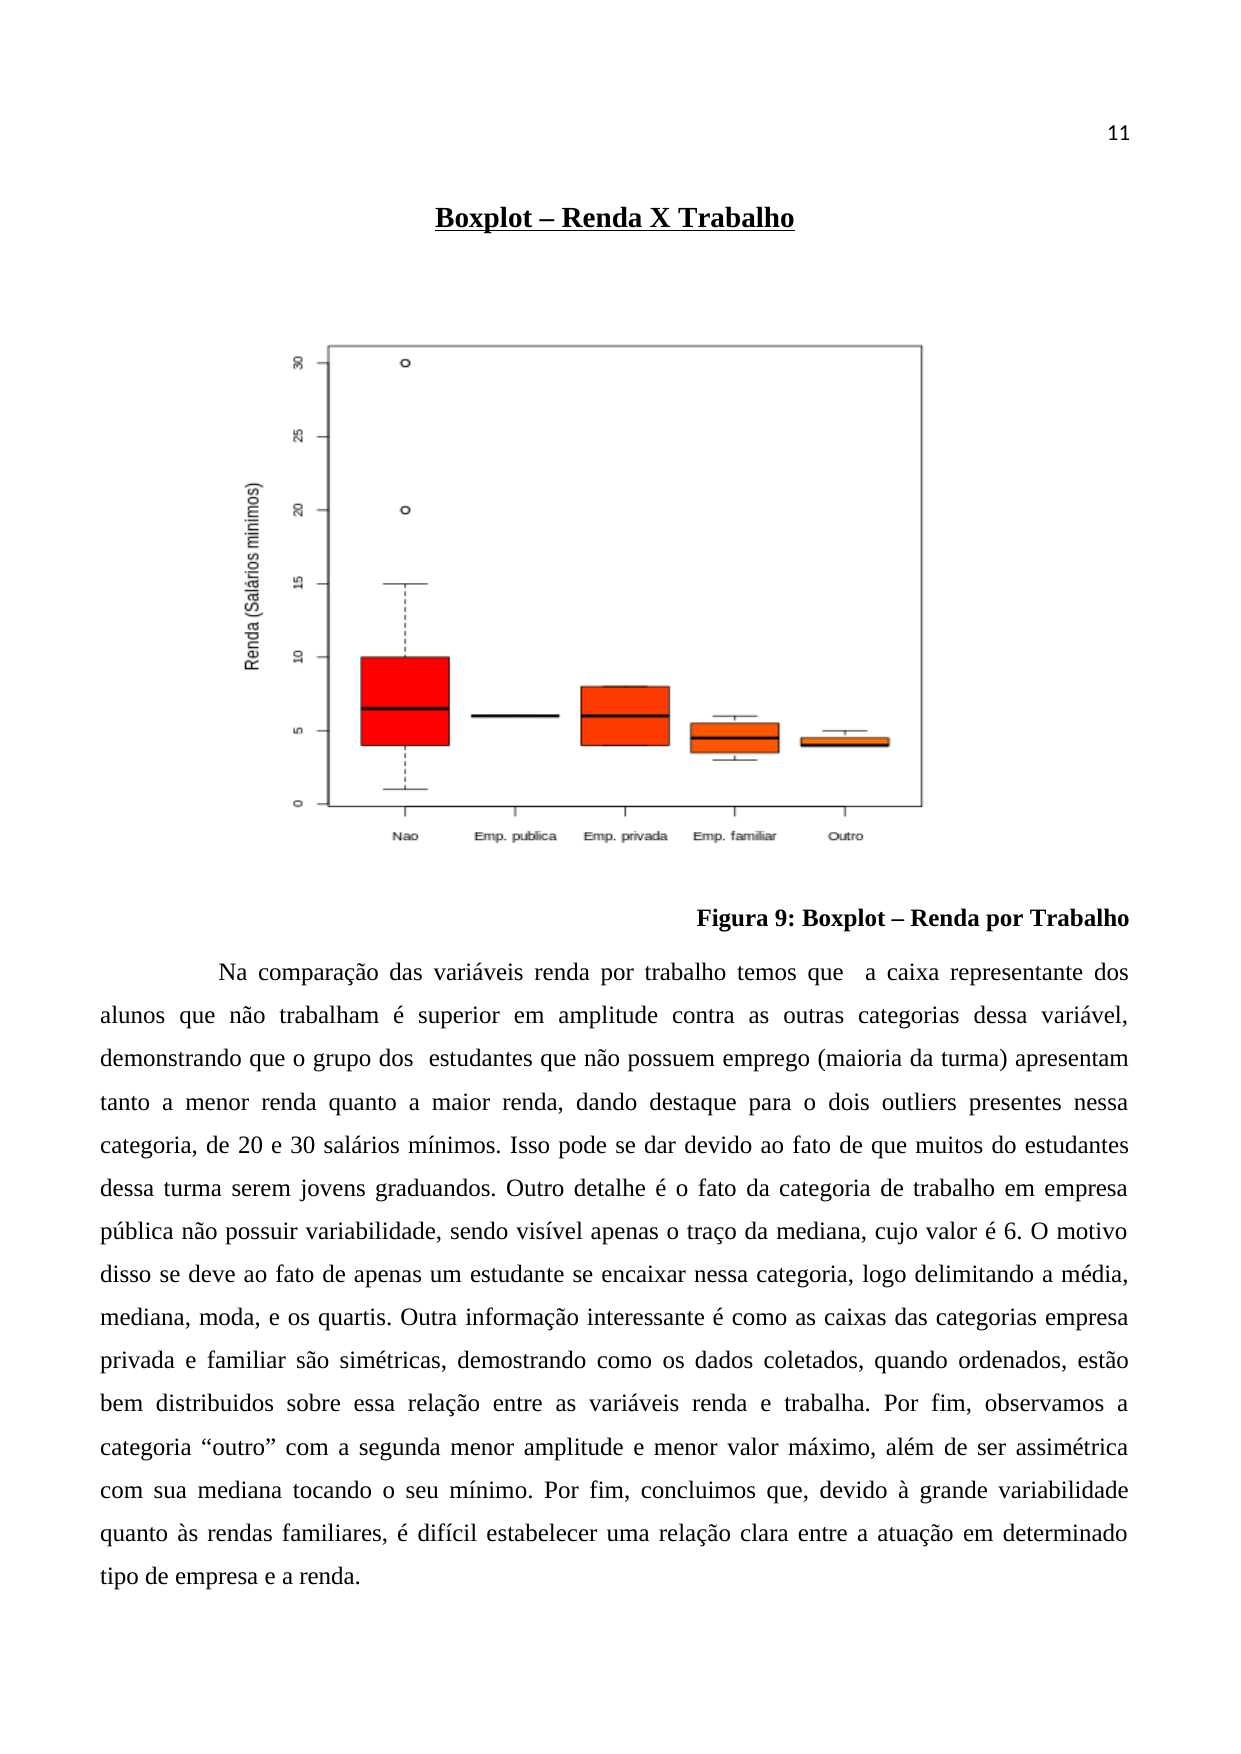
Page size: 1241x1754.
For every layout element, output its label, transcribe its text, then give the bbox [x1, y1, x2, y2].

text Na comparação das variáveis renda por trabalho temos que a caixa representante dos alunos que não trabalham é superior em amplitude contra as outras categorias dessa variável, demonstrando que o grupo dos estudantes que não possuem emprego (maioria da turma) apresentam tanto a menor renda quanto a maior renda, dando destaque para o dois outliers presentes nessa categoria, de 20 e 30 salários mínimos. Isso pode se dar devido ao fato de que muitos do estudantes dessa turma serem jovens graduandos. Outro detalhe é o fato da categoria de trabalho em empresa pública não possuir variabilidade, sendo visível apenas o traço da mediana, cujo valor é 6. O motivo disso se deve ao fato de apenas um estudante se encaixar nessa categoria, logo delimitando a média, mediana, moda, e os quartis. Outra informação interessante é como as caixas das categorias empresa privada e familiar são simétricas, demostrando como os dados coletados, quando ordenados, estão bem distribuidos sobre essa relação entre as variáveis renda e trabalha. Por fim, observamos a categoria “outro” com a segunda menor amplitude e menor valor máximo, além de ser assimétrica com sua mediana tocando o seu mínimo. Por fim, concluimos que, devido à grande variabilidade quanto às rendas familiares, é difícil estabelecer uma relação clara entre a atuação em determinado tipo de empresa e a renda. [100, 957, 1130, 1590]
picture [239, 269, 968, 904]
text Figura 9: Boxplot – Renda por Trabalho [100, 251, 1130, 932]
text Boxplot – Renda X Trabalho [62, 201, 1130, 234]
